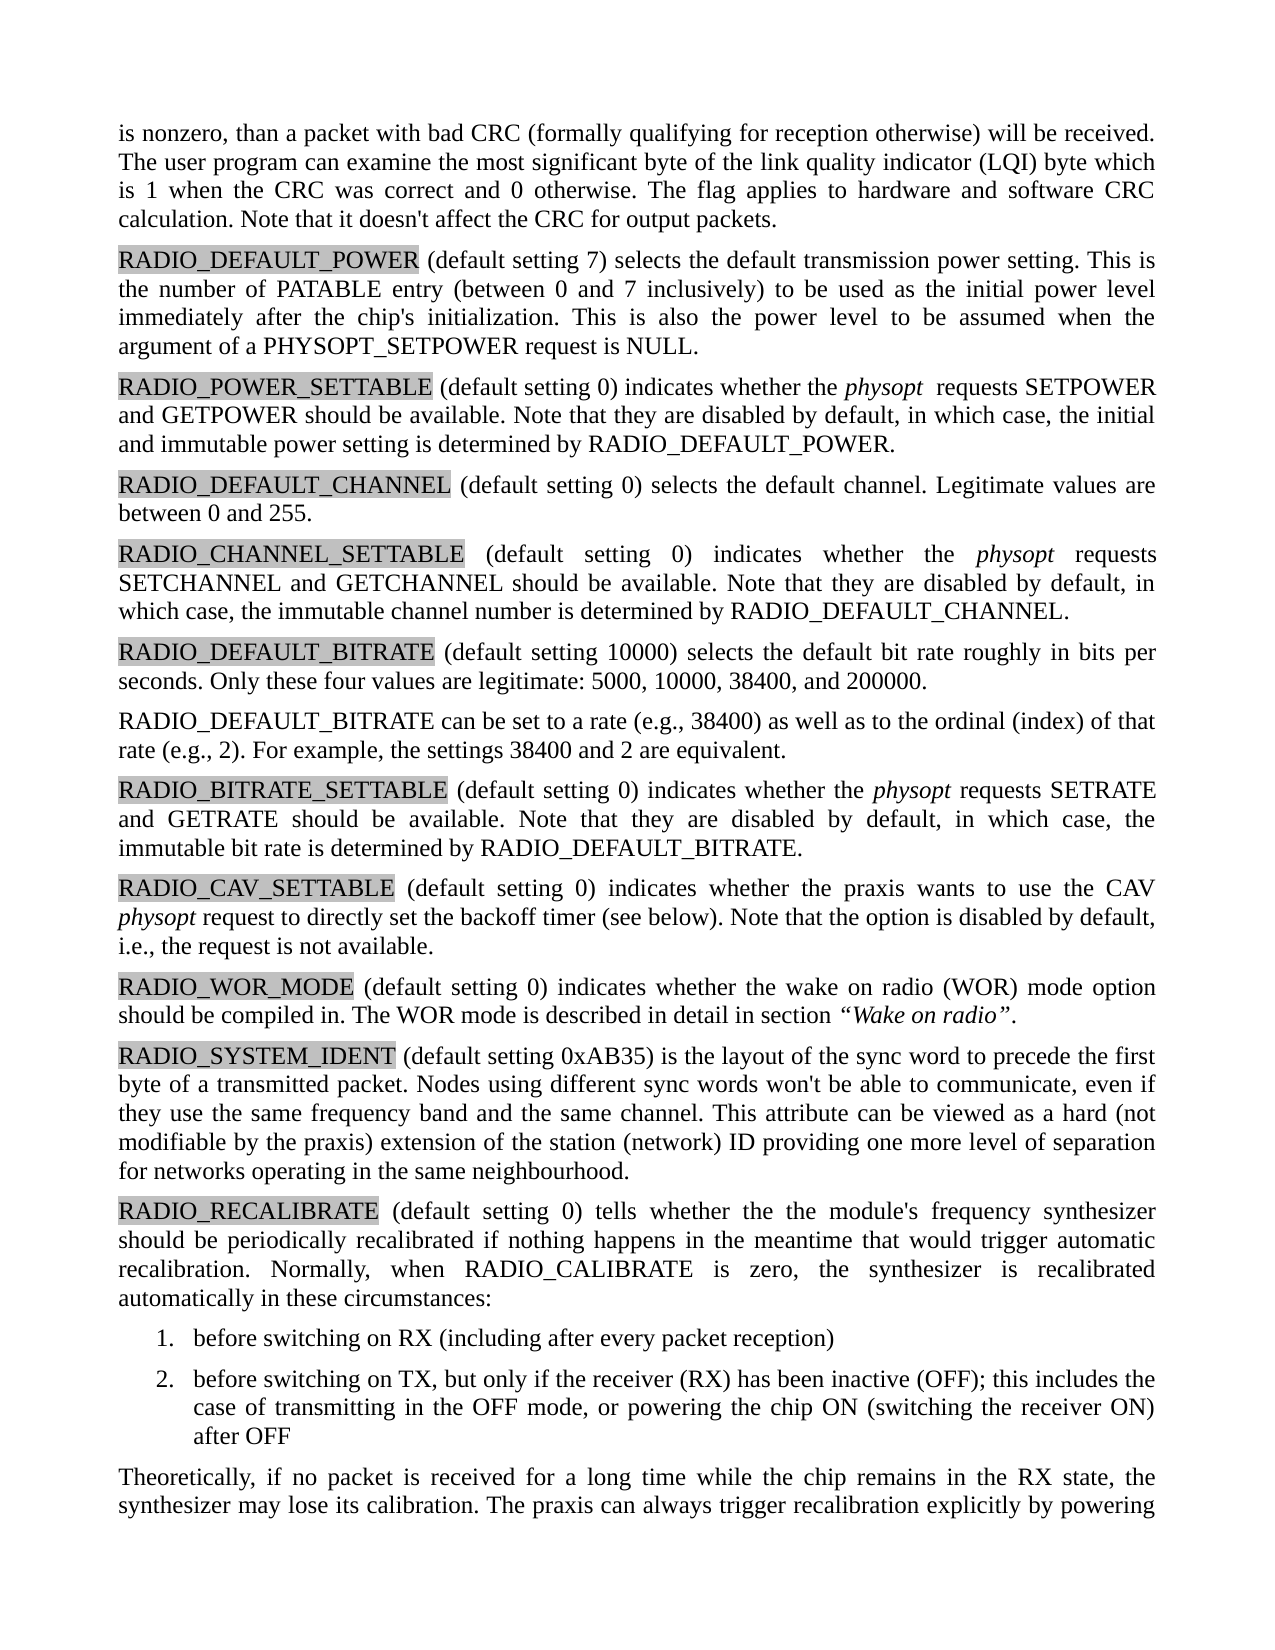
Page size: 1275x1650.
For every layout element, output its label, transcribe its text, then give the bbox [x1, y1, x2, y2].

list before switching on TX, but only if the receiver (RX) has been inactive (OFF); this includes the case of transmitting in the OFF mode, or powering the chip ON (switching the receiver ON) after OFF [156, 1364, 1157, 1450]
text RADIO_CHANNEL_SETTABLE (default setting 0) indicates whether the physopt requests SETCHANNEL and GETCHANNEL should be available. Note that they are disabled by default, in which case, the immutable channel number is determined by RADIO_DEFAULT_CHANNEL. [118, 539, 1157, 625]
text RADIO_DEFAULT_CHANNEL (default setting 0) selects the default channel. Legitimate values are between 0 and 255. [118, 470, 1157, 527]
text RADIO_BITRATE_SETTABLE (default setting 0) indicates whether the physopt requests SETRATE and GETRATE should be available. Note that they are disabled by default, in which case, the immutable bit rate is determined by RADIO_DEFAULT_BITRATE. [118, 776, 1157, 862]
text RADIO_WOR_MODE (default setting 0) indicates whether the wake on radio (WOR) mode option should be compiled in. The WOR mode is described in detail in section “Wake on radio”. [118, 972, 1157, 1029]
text RADIO_RECALIBRATE (default setting 0) tells whether the the module's frequency synthesizer should be periodically recalibrated if nothing happens in the meantime that would trigger automatic recalibration. Normally, when RADIO_CALIBRATE is zero, the synthesizer is recalibrated automatically in these circumstances: [118, 1196, 1157, 1311]
list before switching on RX (including after every packet reception) [156, 1323, 1157, 1352]
text RADIO_POWER_SETTABLE (default setting 0) indicates whether the physopt requests SETPOWER and GETPOWER should be available. Note that they are disabled by default, in which case, the initial and immutable power setting is determined by RADIO_DEFAULT_POWER. [118, 372, 1157, 458]
text RADIO_DEFAULT_BITRATE (default setting 10000) selects the default bit rate roughly in bits per seconds. Only these four values are legitimate: 5000, 10000, 38400, and 200000. [118, 637, 1157, 694]
text Theoretically, if no packet is received for a long time while the chip remains in the RX state, the synthesizer may lose its calibration. The praxis can always trigger recalibration explicitly by powering [118, 1462, 1157, 1519]
text RADIO_DEFAULT_POWER (default setting 7) selects the default transmission power setting. This is the number of PATABLE entry (between 0 and 7 inclusively) to be used as the initial power level immediately after the chip's initialization. This is also the power level to be assumed when the argument of a PHYSOPT_SETPOWER request is NULL. [118, 245, 1157, 360]
text is nonzero, than a packet with bad CRC (formally qualifying for reception otherwise) will be received. The user program can examine the most significant byte of the link quality indicator (LQI) byte which is 1 when the CRC was correct and 0 otherwise. The flag applies to hardware and software CRC calculation. Note that it doesn't affect the CRC for output packets. [118, 118, 1157, 233]
text RADIO_DEFAULT_BITRATE can be set to a rate (e.g., 38400) as well as to the ordinal (index) of that rate (e.g., 2). For example, the settings 38400 and 2 are equivalent. [118, 706, 1157, 764]
text RADIO_SYSTEM_IDENT (default setting 0xAB35) is the layout of the sync word to precede the first byte of a transmitted packet. Nodes using different sync words won't be able to communicate, even if they use the same frequency band and the same channel. This attribute can be viewed as a hard (not modifiable by the praxis) extension of the station (network) ID providing one more level of separation for networks operating in the same neighbourhood. [118, 1041, 1157, 1184]
text RADIO_CAV_SETTABLE (default setting 0) indicates whether the praxis wants to use the CAV physopt request to directly set the backoff timer (see below). Note that the option is disabled by default, i.e., the request is not available. [118, 873, 1157, 960]
